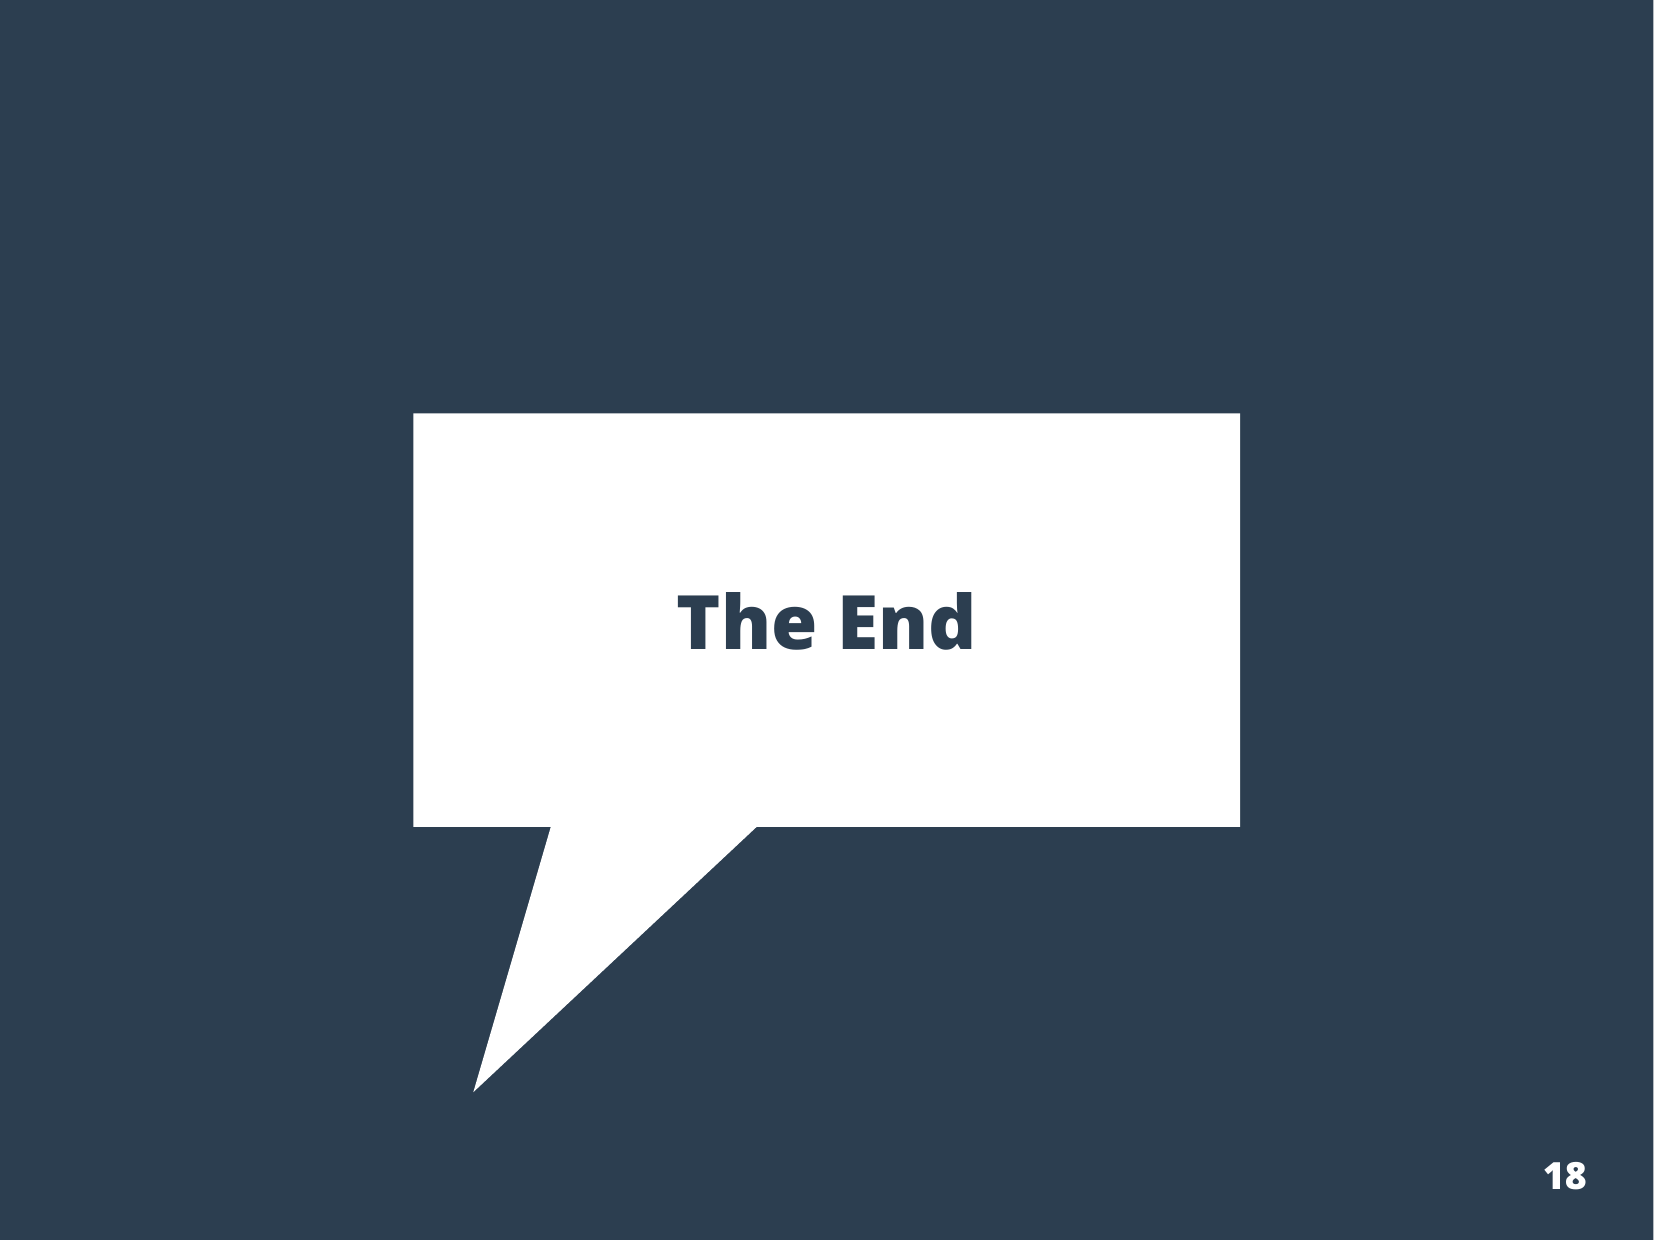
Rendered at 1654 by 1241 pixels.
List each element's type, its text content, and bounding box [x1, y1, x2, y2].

title The End [442, 442, 1211, 798]
